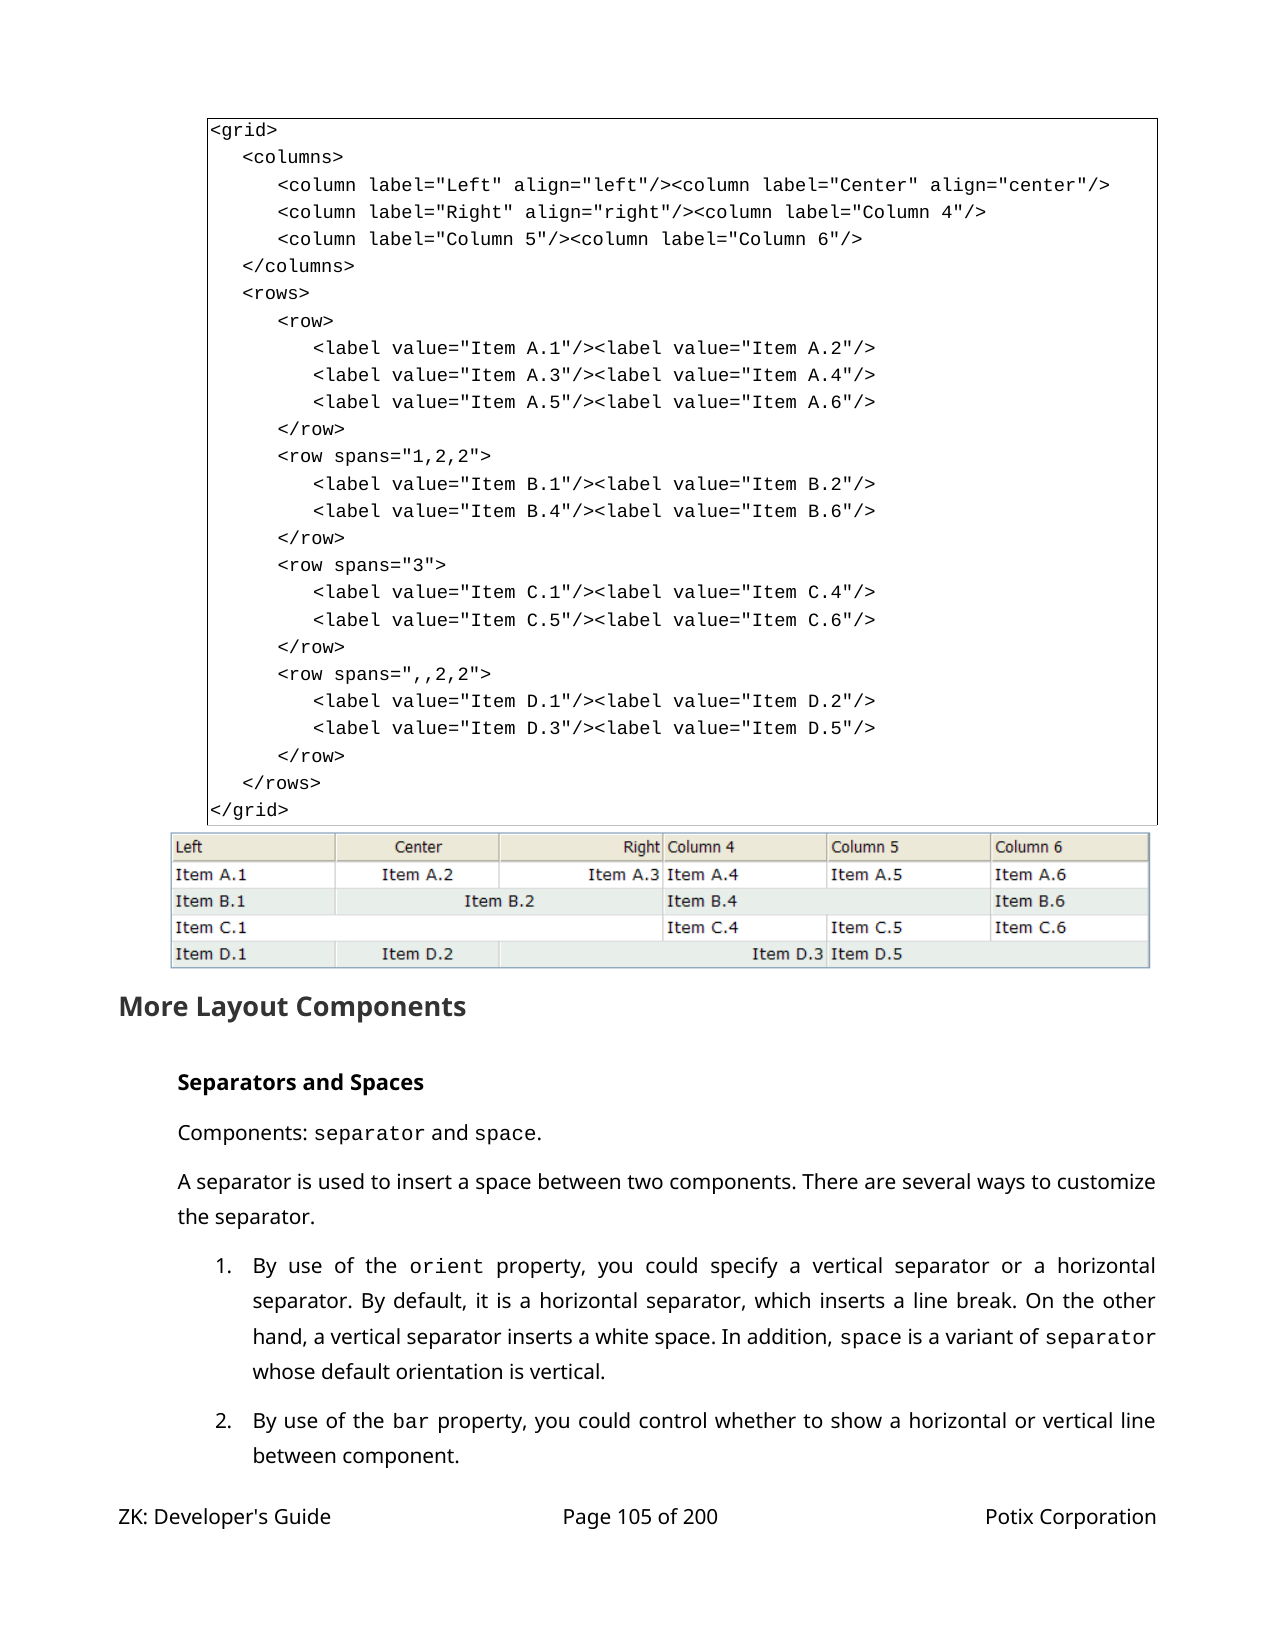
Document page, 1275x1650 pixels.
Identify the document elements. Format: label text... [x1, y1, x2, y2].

text A separator is used to insert a space between two components. There are several ways to customize the separator. [177, 1167, 1157, 1230]
text <row spans=",,2,2"> [208, 662, 1157, 686]
text <row spans="3"> [208, 553, 1157, 577]
text <row spans="1,2,2"> [208, 444, 1157, 469]
text <column label="Left" align="left"/><column label="Center" align="center"/> [208, 172, 1157, 197]
text <rows> [208, 281, 1157, 306]
text <column label="Right" align="right"/><column label="Column 4"/> [208, 200, 1157, 224]
text </row> [208, 526, 1157, 550]
text <row> [208, 308, 1157, 333]
text <label value="Item D.1"/><label value="Item D.2"/> [208, 689, 1157, 713]
text </row> [208, 635, 1157, 659]
list By use of the bar property, you could control whether to show a horizontal or vertical line between component. [215, 1406, 1157, 1470]
text </row> [208, 417, 1157, 441]
text <label value="Item A.3"/><label value="Item A.4"/> [208, 363, 1157, 387]
text </grid> [208, 798, 1157, 825]
text </rows> [208, 771, 1157, 795]
text <label value="Item A.1"/><label value="Item A.2"/> [208, 336, 1157, 360]
text <label value="Item C.1"/><label value="Item C.4"/> [208, 580, 1157, 604]
text Components: separator and space. [177, 1118, 1157, 1146]
text <column label="Column 5"/><column label="Column 6"/> [208, 227, 1157, 251]
text <label value="Item B.1"/><label value="Item B.2"/> [208, 472, 1157, 496]
text <label value="Item C.5"/><label value="Item C.6"/> [208, 607, 1157, 632]
text <grid> [208, 119, 1157, 142]
text <label value="Item D.3"/><label value="Item D.5"/> [208, 716, 1157, 741]
picture [167, 830, 1154, 971]
list By use of the orient property, you could specify a vertical separator or a horizontal separator. By default, it is a horizontal separator, which inserts a line break. On the other hand, a vertical separator inserts a white space. In addition, space is a variant of separator whose default orientation is vertical. [215, 1251, 1157, 1386]
text </columns> [208, 254, 1157, 278]
subtitle Separators and Spaces [177, 1067, 1157, 1097]
text <label value="Item A.5"/><label value="Item A.6"/> [208, 390, 1157, 414]
text <label value="Item B.4"/><label value="Item B.6"/> [208, 499, 1157, 523]
subtitle More Layout Components [118, 896, 1157, 1025]
text <columns> [208, 145, 1157, 169]
text </row> [208, 743, 1157, 768]
